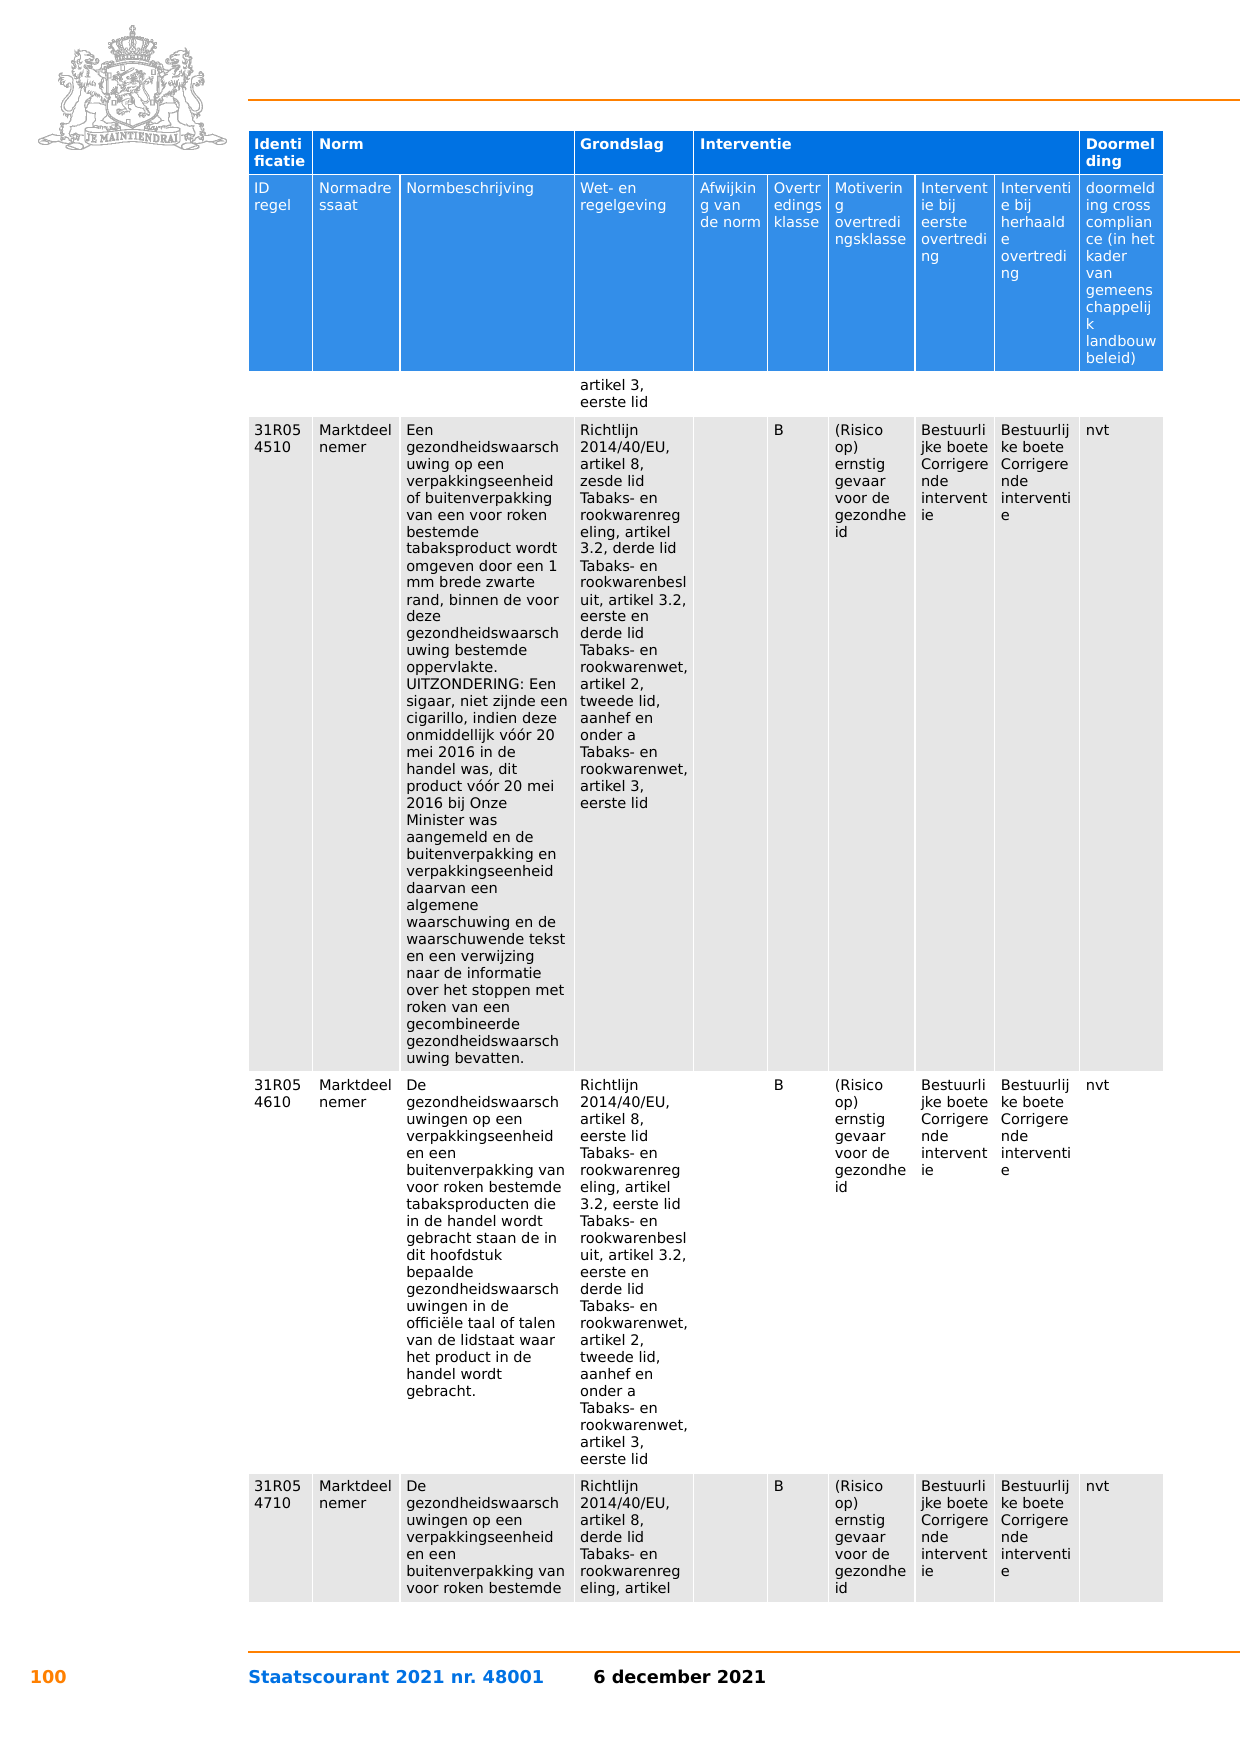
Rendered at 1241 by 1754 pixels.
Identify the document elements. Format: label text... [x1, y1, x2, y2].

table_cell [995, 373, 1079, 416]
table_header Doormelding [1080, 131, 1163, 174]
table_cell Bestuurlijke boete Corrigerende interventie [916, 417, 994, 1071]
table_cell Normadressaat [313, 175, 399, 371]
table_cell De gezondheidswaarschuwingen op een verpakkingseenheid en een buitenverpakking van voor roken bestemde tabaksproducten die in de handel wordt gebracht staan de in dit hoofdstuk bepaalde gezondheidswaarschuwingen in de officiële taal of talen van de lidstaat waar het product in de handel wordt gebracht. [401, 1073, 574, 1472]
table_cell Richtlijn 2014/40/EU, artikel 8, derde lid Tabaks- en rookwarenregeling, artikel [575, 1474, 693, 1602]
table_cell doormelding cross compliance (in het kader van gemeenschappelijk landbouwbeleid) [1080, 175, 1163, 371]
table_cell artikel 3, eerste lid [575, 373, 693, 416]
table_cell Interventie bij eerste overtreding [916, 175, 994, 371]
table_cell [916, 373, 994, 416]
table_cell (Risico op) ernstig gevaar voor de gezondheid [829, 417, 914, 1071]
table_header Interventie [694, 131, 1079, 174]
table_cell [249, 373, 312, 416]
table_cell Marktdeelnemer [313, 1073, 399, 1472]
table_cell Bestuurlijke boete Corrigerende interventie [995, 1073, 1079, 1472]
table_cell Richtlijn 2014/40/EU, artikel 8, zesde lid Tabaks- en rookwarenregeling, artikel 3.2, derde lid Tabaks- en rookwarenbesluit, artikel 3.2, eerste en derde lid Tabaks- en rookwarenwet, artikel 2, tweede lid, aanhef en onder a Tabaks- en rookwarenwet, artikel 3, eerste lid [575, 417, 693, 1071]
table_cell Overtredingsklasse [768, 175, 828, 371]
table_cell [1080, 373, 1163, 416]
table_cell [694, 417, 767, 1071]
table_cell [768, 373, 828, 416]
table_cell nvt [1080, 417, 1163, 1071]
table_cell [694, 1073, 767, 1472]
table_cell [694, 1474, 767, 1602]
table_cell [829, 373, 914, 416]
table_cell Wet- en regelgeving [575, 175, 693, 371]
table_cell [694, 373, 767, 416]
table_cell Motivering overtredingsklasse [829, 175, 914, 371]
picture [38, 25, 227, 150]
table_cell Interventie bij herhaalde overtreding [995, 175, 1079, 371]
table_cell Bestuurlijke boete Corrigerende interventie [916, 1073, 994, 1472]
table_cell (Risico op) ernstig gevaar voor de gezondheid [829, 1073, 914, 1472]
table_cell [313, 373, 399, 416]
table_cell 31R054510 [249, 417, 312, 1071]
table_header Grondslag [575, 131, 693, 174]
table_cell Marktdeelnemer [313, 417, 399, 1071]
table_cell Richtlijn 2014/40/EU, artikel 8, eerste lid Tabaks- en rookwarenregeling, artikel 3.2, eerste lid Tabaks- en rookwarenbesluit, artikel 3.2, eerste en derde lid Tabaks- en rookwarenwet, artikel 2, tweede lid, aanhef en onder a Tabaks- en rookwarenwet, artikel 3, eerste lid [575, 1073, 693, 1472]
table_cell [401, 373, 574, 416]
table_cell ID regel [249, 175, 312, 371]
table_cell Bestuurlijke boete Corrigerende interventie [995, 1474, 1079, 1602]
table_header Identificatie [249, 131, 312, 174]
table_cell (Risico op) ernstig gevaar voor de gezondheid [829, 1474, 914, 1602]
table_cell nvt [1080, 1474, 1163, 1602]
table_cell 31R054710 [249, 1474, 312, 1602]
table_cell 31R054610 [249, 1073, 312, 1472]
table_cell nvt [1080, 1073, 1163, 1472]
table_cell Bestuurlijke boete Corrigerende interventie [916, 1474, 994, 1602]
table_cell B [768, 1474, 828, 1602]
table_header Norm [313, 131, 574, 174]
table_cell Afwijking van de norm [694, 175, 767, 371]
table_cell Marktdeelnemer [313, 1474, 399, 1602]
table_cell B [768, 417, 828, 1071]
table_cell De gezondheidswaarschuwingen op een verpakkingseenheid en een buitenverpakking van voor roken bestemde [401, 1474, 574, 1602]
table_cell Normbeschrijving [401, 175, 574, 371]
table_cell Een gezondheidswaarschuwing op een verpakkingseenheid of buitenverpakking van een voor roken bestemde tabaksproduct wordt omgeven door een 1 mm brede zwarte rand, binnen de voor deze gezondheidswaarschuwing bestemde oppervlakte. UITZONDERING: Een sigaar, niet zijnde een cigarillo, indien deze onmiddellijk vóór 20 mei 2016 in de handel was, dit product vóór 20 mei 2016 bij Onze Minister was aangemeld en de buitenverpakking en verpakkingseenheid daarvan een algemene waarschuwing en de waarschuwende tekst en een verwijzing naar de informatie over het stoppen met roken van een gecombineerde gezondheidswaarschuwing bevatten. [401, 417, 574, 1071]
table_cell B [768, 1073, 828, 1472]
table_cell Bestuurlijke boete Corrigerende interventie [995, 417, 1079, 1071]
